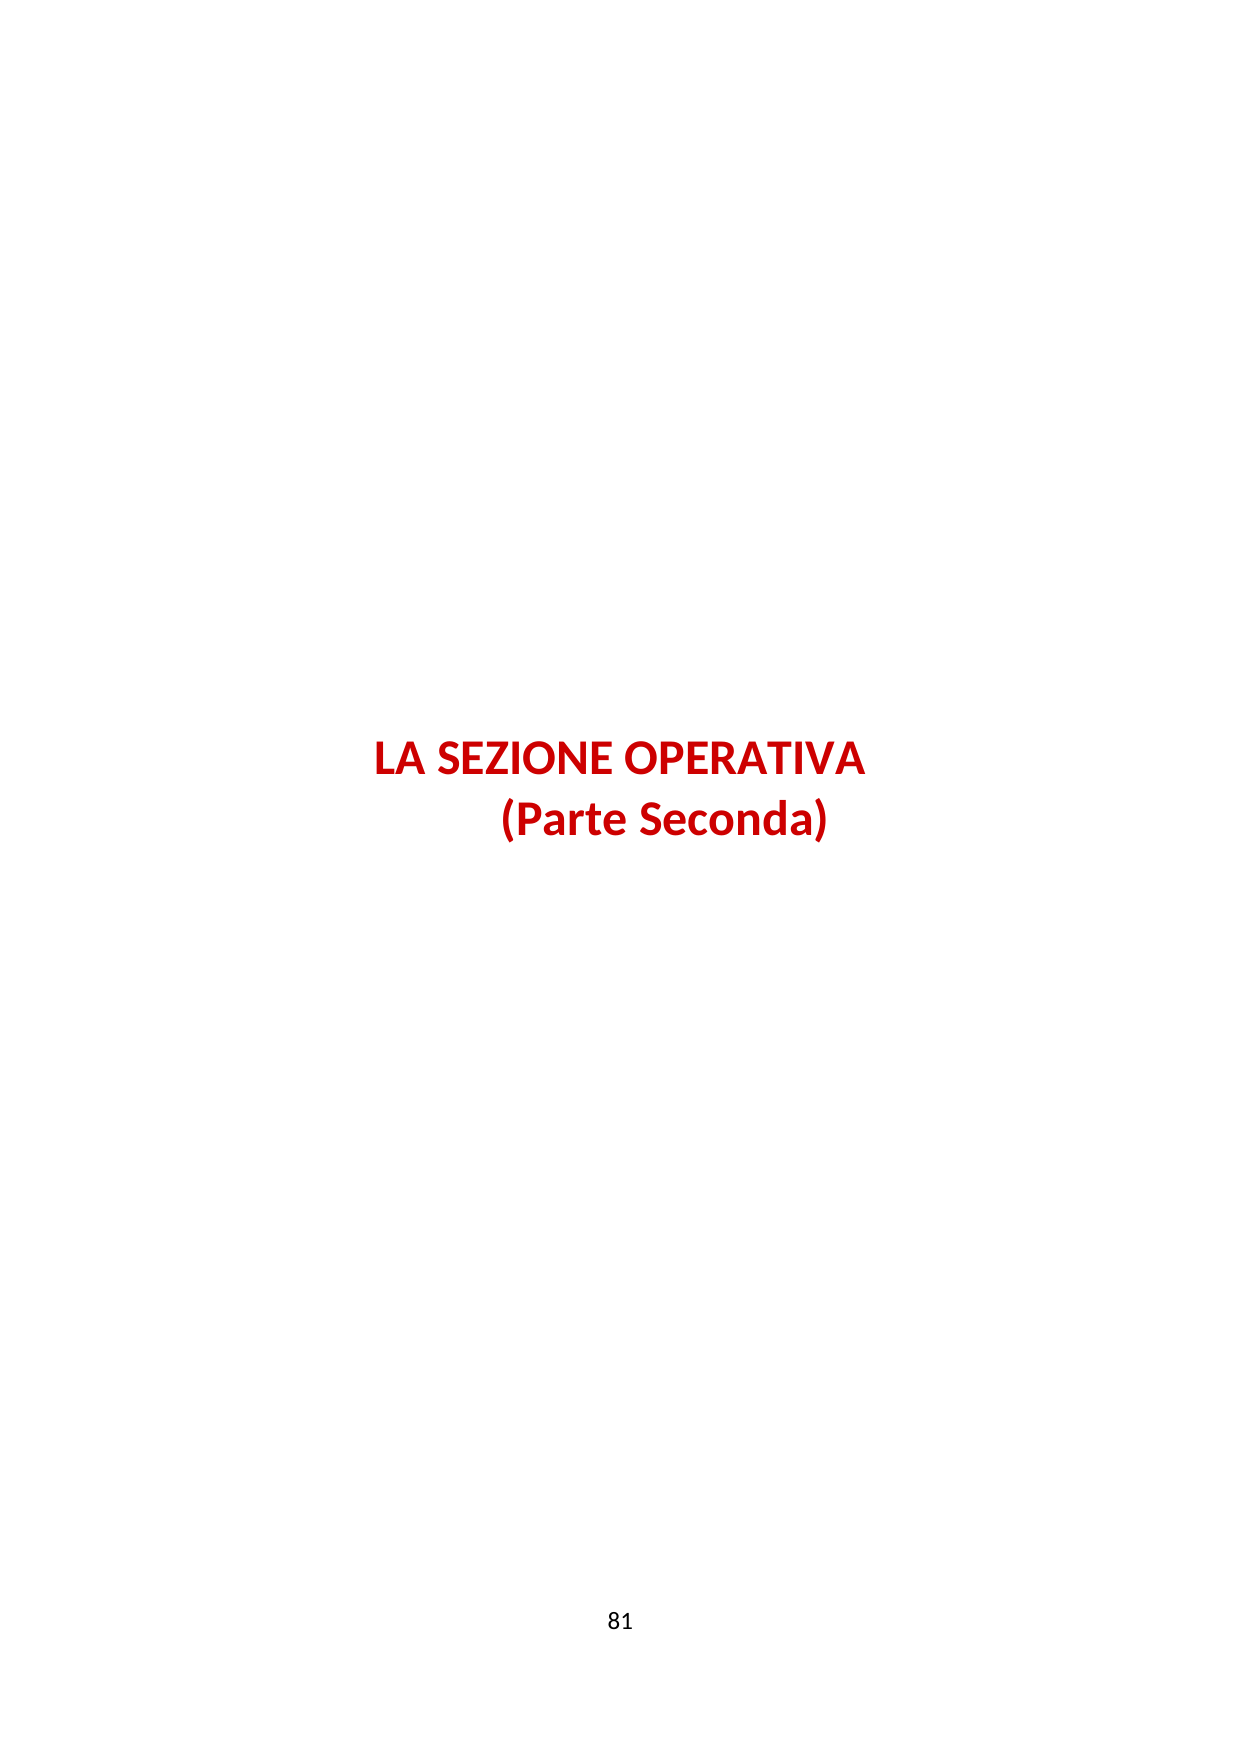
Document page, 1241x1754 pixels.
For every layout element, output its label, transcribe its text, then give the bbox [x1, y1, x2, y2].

subtitle LA SEZIONE OPERATIVA (Parte Seconda) [118, 726, 1122, 848]
